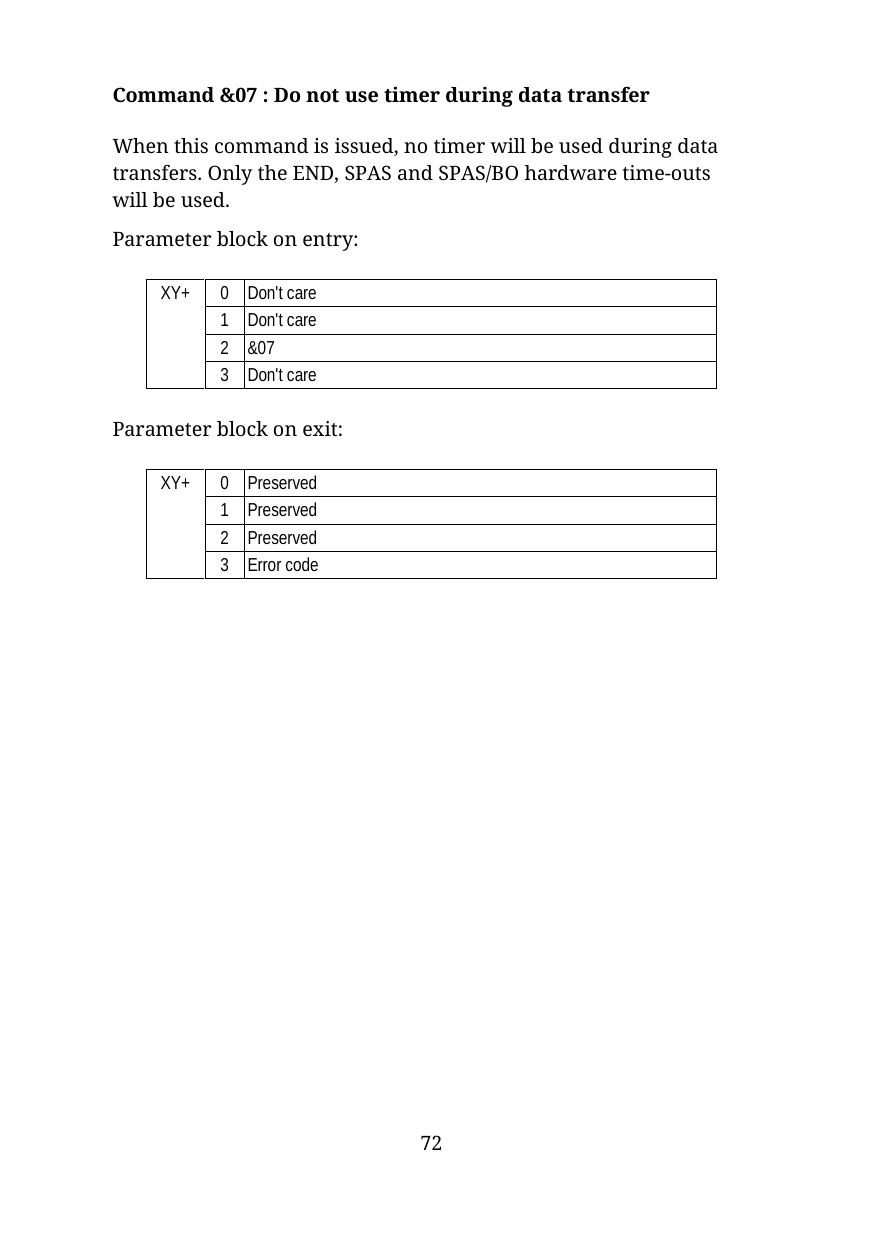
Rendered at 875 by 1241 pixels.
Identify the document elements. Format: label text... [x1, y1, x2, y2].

table_cell &07 [245, 335, 716, 361]
table_cell Error code [245, 552, 716, 578]
text Parameter block on entry: [112, 225, 750, 252]
table_header 0 [206, 470, 244, 496]
table_cell Preserved [245, 525, 716, 551]
table_cell Preserved [245, 497, 716, 524]
table_cell 3 [206, 552, 244, 578]
table_cell 2 [206, 525, 244, 551]
table_cell 1 [206, 307, 244, 334]
table_cell Don't care [245, 307, 716, 334]
table_header Don't care [245, 280, 716, 306]
text Parameter block on exit: [112, 415, 750, 442]
text When this command is issued, no timer will be used during data transfers. Only the END, SPAS and SPAS/BO hardware time-outs will be used. [112, 132, 750, 213]
subtitle Command &07 : Do not use timer during data transfer [112, 81, 750, 108]
table_header Preserved [245, 470, 716, 496]
table_cell 1 [206, 497, 244, 524]
table_header XY+ [147, 280, 204, 388]
table_header XY+ [147, 470, 204, 578]
table_cell 3 [206, 362, 244, 388]
table_header 0 [206, 280, 244, 306]
table_cell 2 [206, 335, 244, 361]
table_cell Don't care [245, 362, 716, 388]
